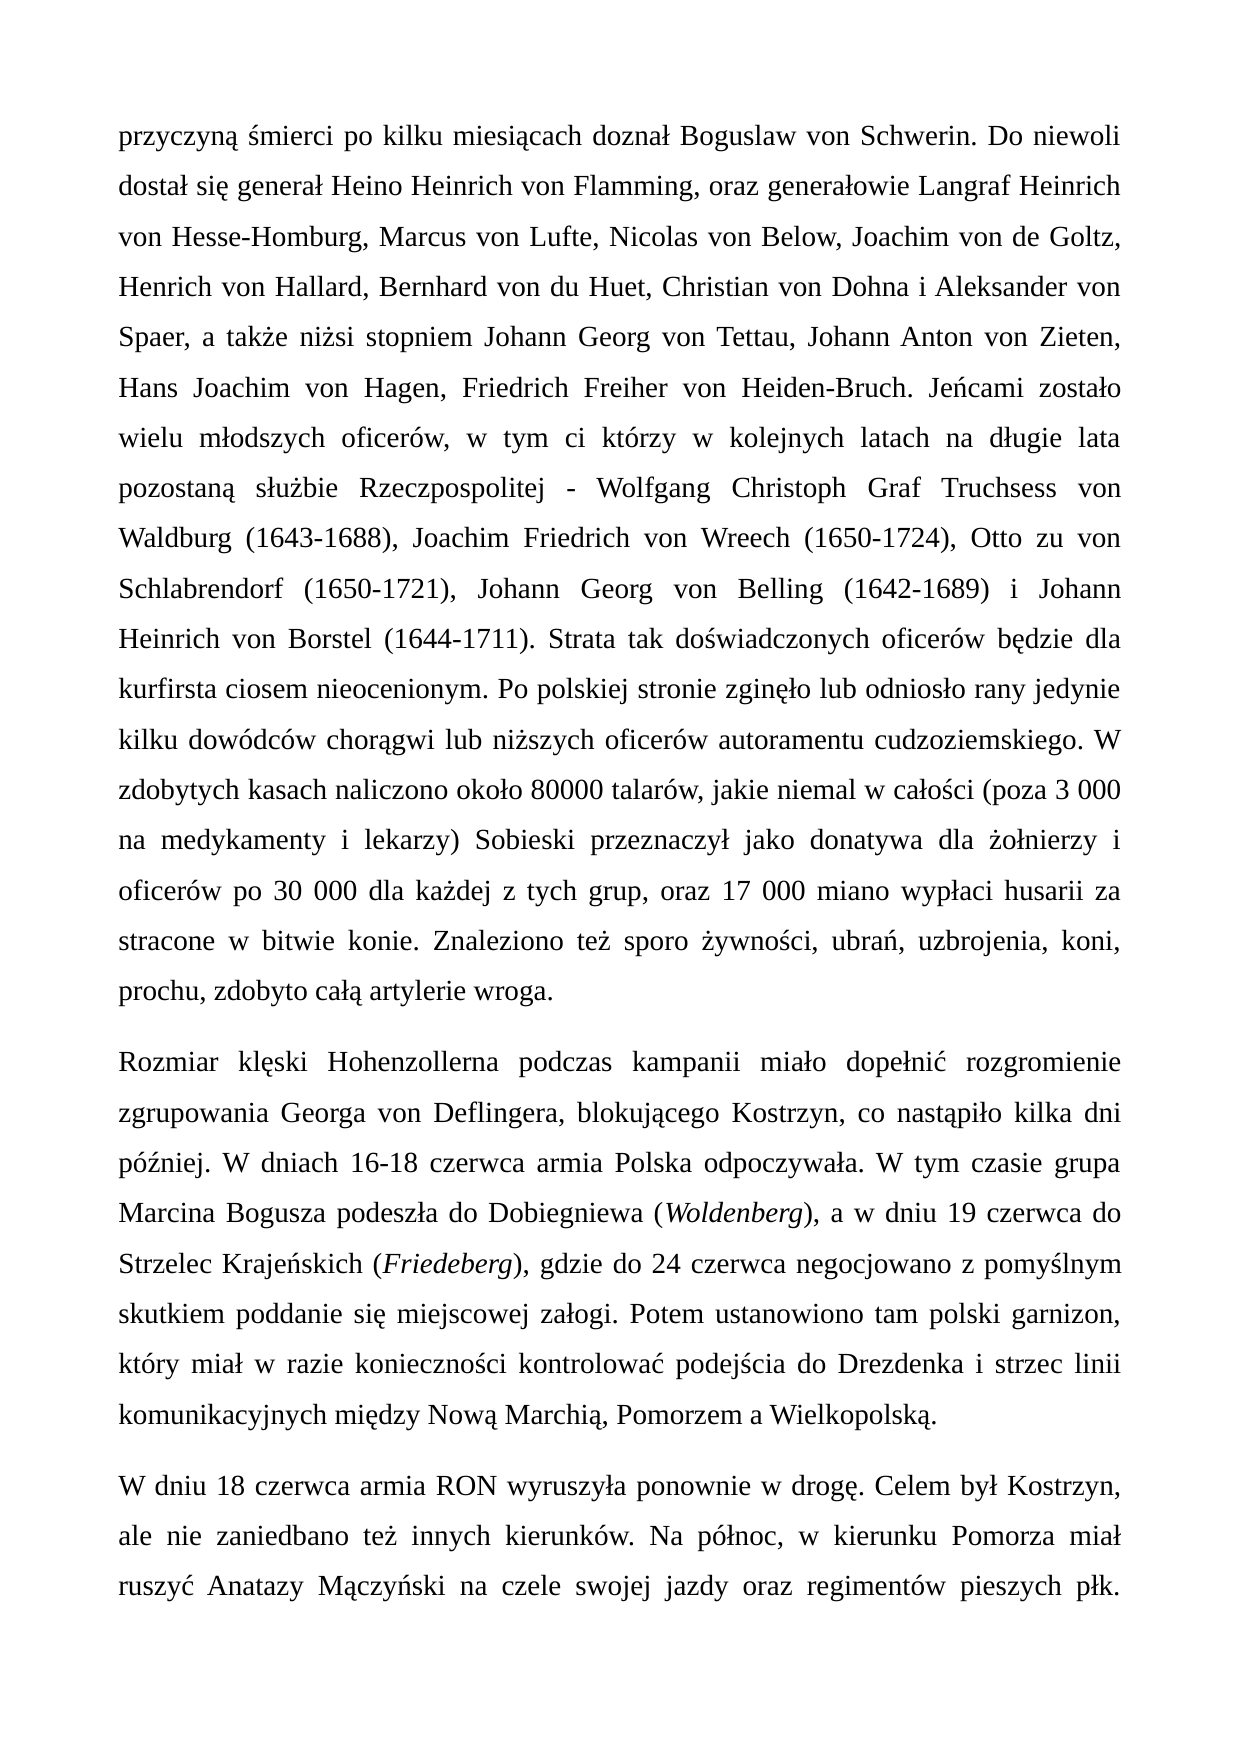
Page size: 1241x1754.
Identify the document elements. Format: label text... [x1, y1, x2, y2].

text W dniu 18 czerwca armia RON wyruszyła ponownie w drogę. Celem był Kostrzyn, ale nie zaniedbano też innych kierunków. Na północ, w kierunku Pomorza miał ruszyć Anatazy Mączyński na czele swojej jazdy oraz regimentów pieszych płk. [118, 1468, 1122, 1602]
text Rozmiar klęski Hohenzollerna podczas kampanii miało dopełnić rozgromienie zgrupowania Georga von Deflingera, blokującego Kostrzyn, co nastąpiło kilka dni później. W dniach 16-18 czerwca armia Polska odpoczywała. W tym czasie grupa Marcina Bogusza podeszła do Dobiegniewa (Woldenberg), a w dniu 19 czerwca do Strzelec Krajeńskich (Friedeberg), gdzie do 24 czerwca negocjowano z pomyślnym skutkiem poddanie się miejscowej załogi. Potem ustanowiono tam polski garnizon, który miał w razie konieczności kontrolować podejścia do Drezdenka i strzec linii komunikacyjnych między Nową Marchią, Pomorzem a Wielkopolską. [118, 1044, 1122, 1430]
text przyczyną śmierci po kilku miesiącach doznał Boguslaw von Schwerin. Do niewoli dostał się generał Heino Heinrich von Flamming, oraz generałowie Langraf Heinrich von Hesse-Homburg, Marcus von Lufte, Nicolas von Below, Joachim von de Goltz, Henrich von Hallard, Bernhard von du Huet, Christian von Dohna i Aleksander von Spaer, a także niżsi stopniem Johann Georg von Tettau, Johann Anton von Zieten, Hans Joachim von Hagen, Friedrich Freiher von Heiden-Bruch. Jeńcami zostało wielu młodszych oficerów, w tym ci którzy w kolejnych latach na długie lata pozostaną służbie Rzeczpospolitej - Wolfgang Christoph Graf Truchsess von Waldburg (1643-1688), Joachim Friedrich von Wreech (1650-1724), Otto zu von Schlabrendorf (1650-1721), Johann Georg von Belling (1642-1689) i Johann Heinrich von Borstel (1644-1711). Strata tak doświadczonych oficerów będzie dla kurfirsta ciosem nieocenionym. Po polskiej stronie zginęło lub odniosło rany jedynie kilku dowódców chorągwi lub niższych oficerów autoramentu cudzoziemskiego. W zdobytych kasach naliczono około 80000 talarów, jakie niemal w całości (poza 3 000 na medykamenty i lekarzy) Sobieski przeznaczył jako donatywa dla żołnierzy i oficerów po 30 000 dla każdej z tych grup, oraz 17 000 miano wypłaci husarii za stracone w bitwie konie. Znaleziono też sporo żywności, ubrań, uzbrojenia, koni, prochu, zdobyto całą artylerie wroga. [118, 118, 1122, 1007]
